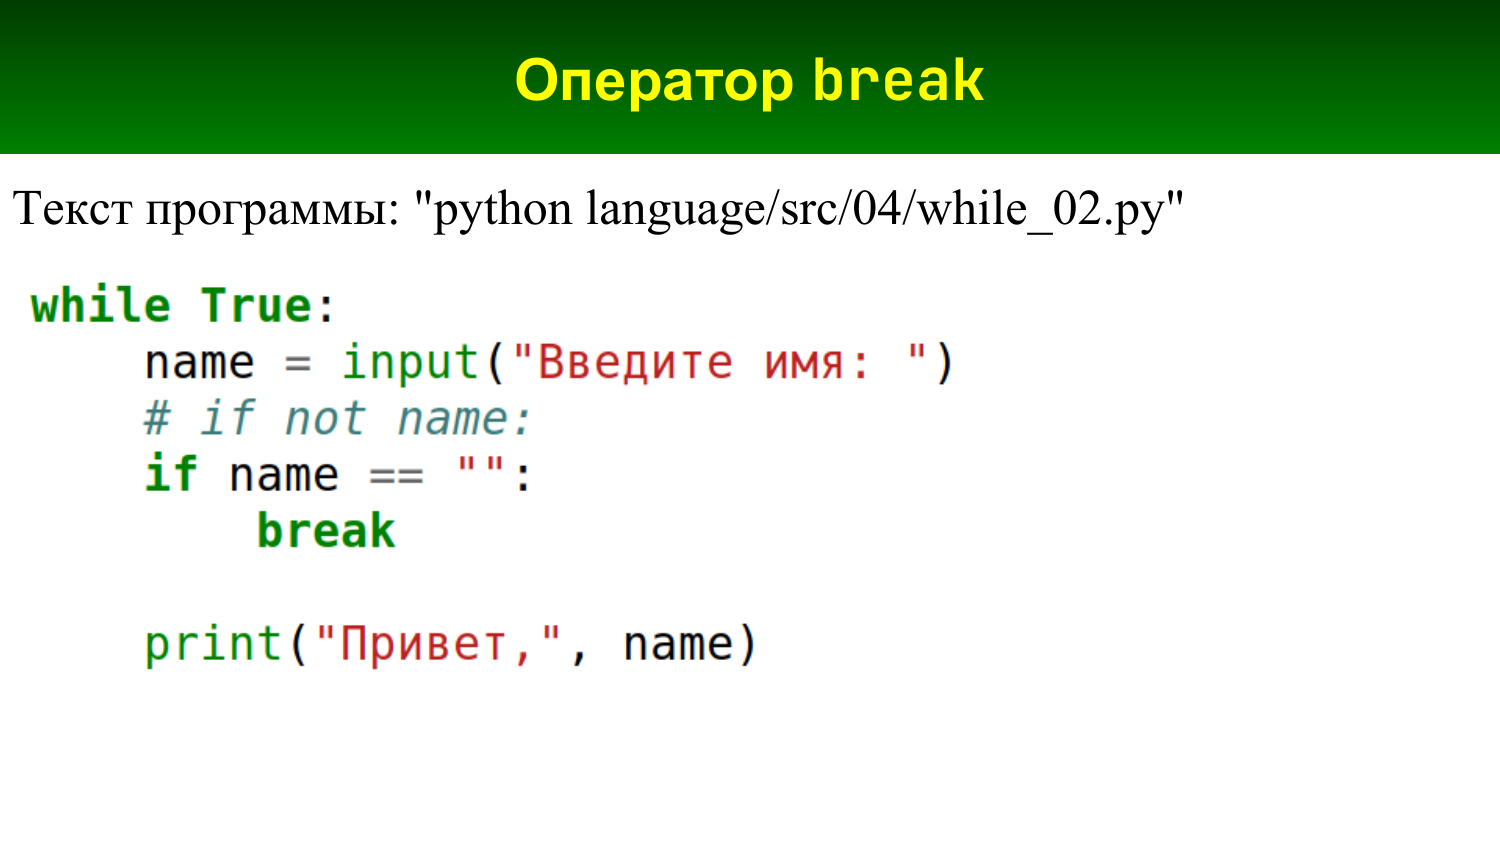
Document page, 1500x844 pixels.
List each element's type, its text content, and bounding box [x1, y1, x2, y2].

picture [15, 272, 969, 686]
title Оператор break [75, 11, 1426, 142]
text_box Текст программы: "python language/src/04/while_02.py" [11, 167, 1200, 243]
